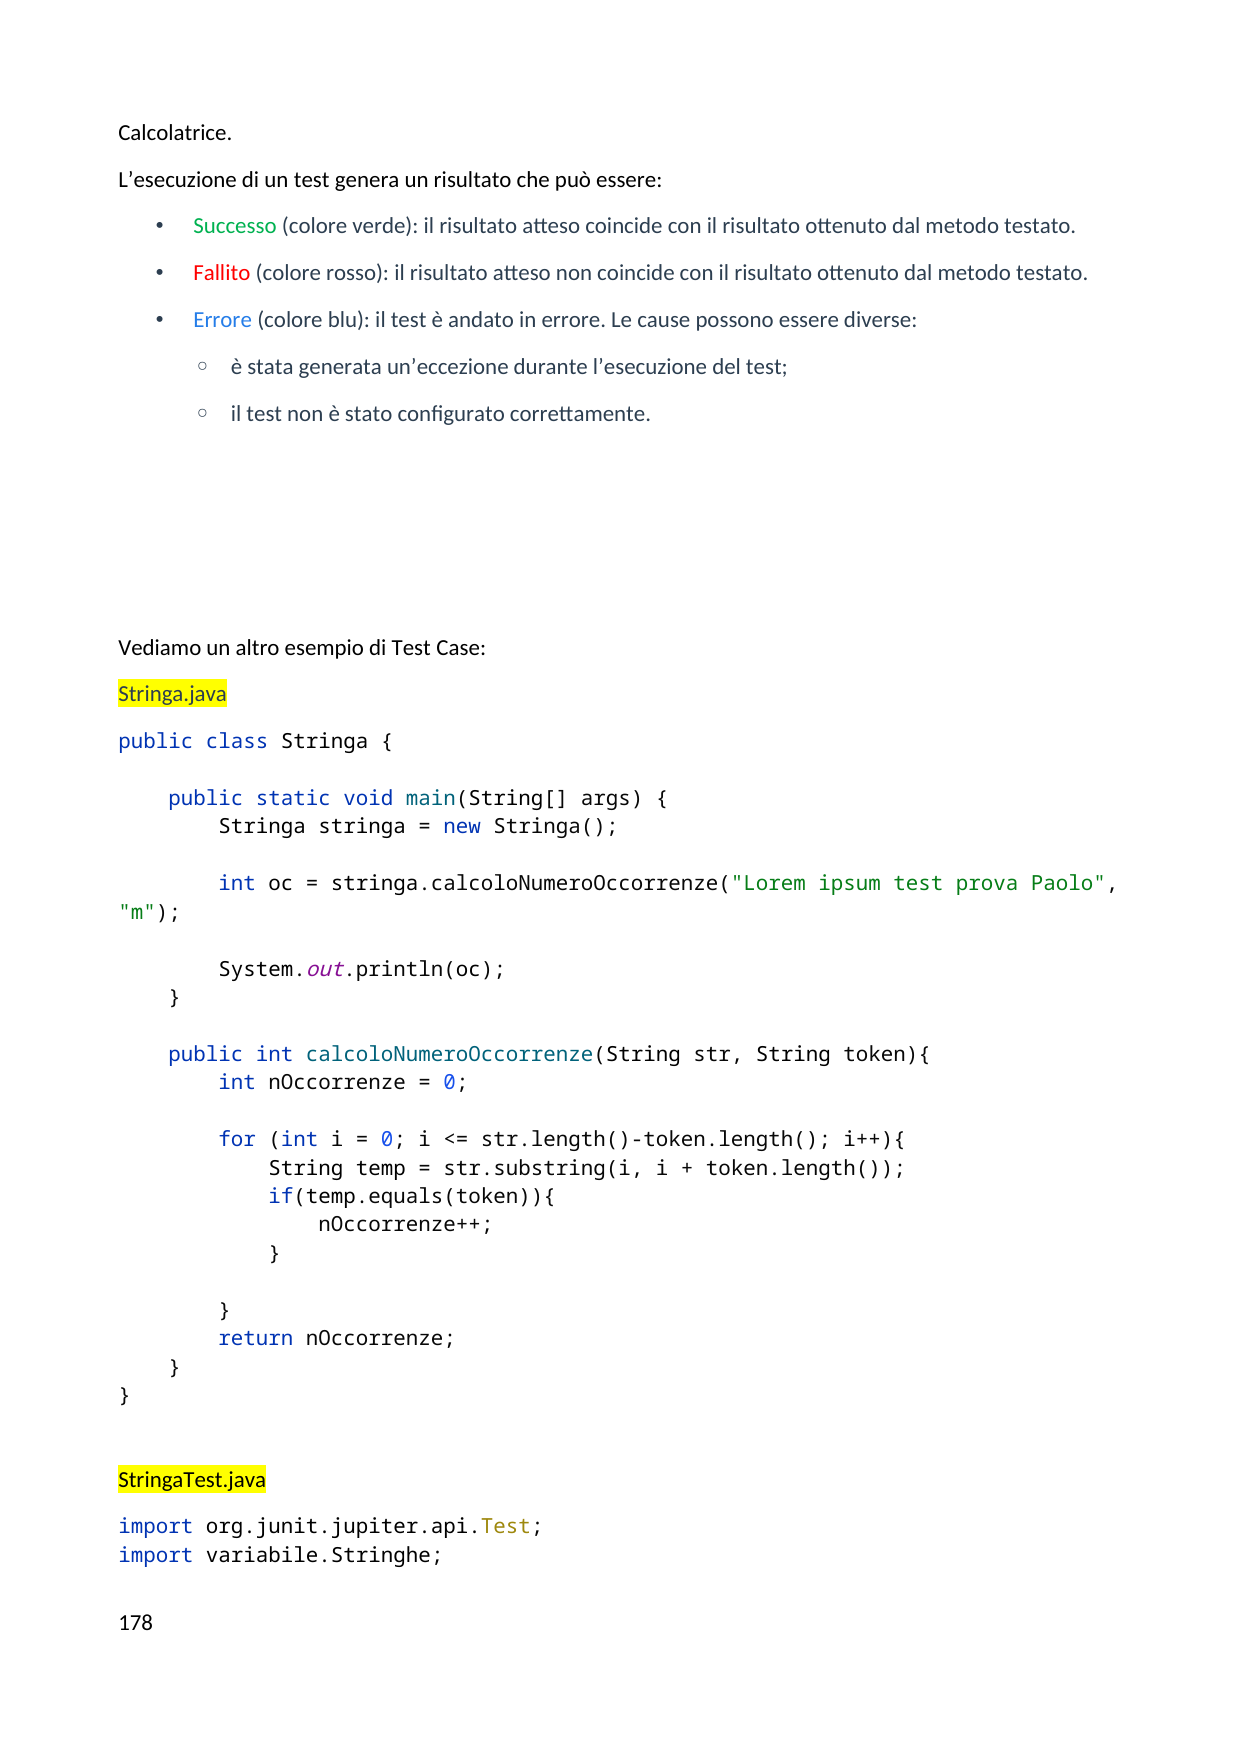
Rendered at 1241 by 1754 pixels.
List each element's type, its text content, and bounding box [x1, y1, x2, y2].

text Stringa.java [118, 679, 1122, 707]
text Vediamo un altro esempio di Test Case: [118, 633, 1122, 661]
list Fallito (colore rosso): il risultato atteso non coincide con il risultato ottenuto dal metodo testato. [156, 258, 1122, 286]
text StringaTest.java [118, 1465, 1122, 1493]
list è stata generata un’eccezione durante l’esecuzione del test; [193, 352, 1122, 380]
list Errore (colore blu): il test è andato in errore. Le cause possono essere diverse: [156, 305, 1122, 333]
text Calcolatrice. [118, 118, 1122, 146]
list Successo (colore verde): il risultato atteso coincide con il risultato ottenuto dal metodo testato. [156, 212, 1122, 240]
list il test non è stato configurato correttamente. [193, 399, 1122, 427]
text L’esecuzione di un test genera un risultato che può essere: [118, 165, 1122, 193]
text public class Stringa { public static void main(String[] args) { Stringa stringa = new Stringa(); int oc = stringa.calcoloNumeroOccorrenze("Lorem ipsum test prova Paolo", "m"); System.out.println(oc); } public int calcoloNumeroOccorrenze(String str, String token){ int nOccorrenze = 0; for (int i = 0; i <= str.length()-token.length(); i++){ String temp = str.substring(i, i + token.length()); if(temp.equals(token)){ nOccorrenze++; } } return nOccorrenze; } } [118, 726, 1122, 1437]
text import org.junit.jupiter.api.Test; import variabile.Stringhe; [118, 1511, 1122, 1568]
